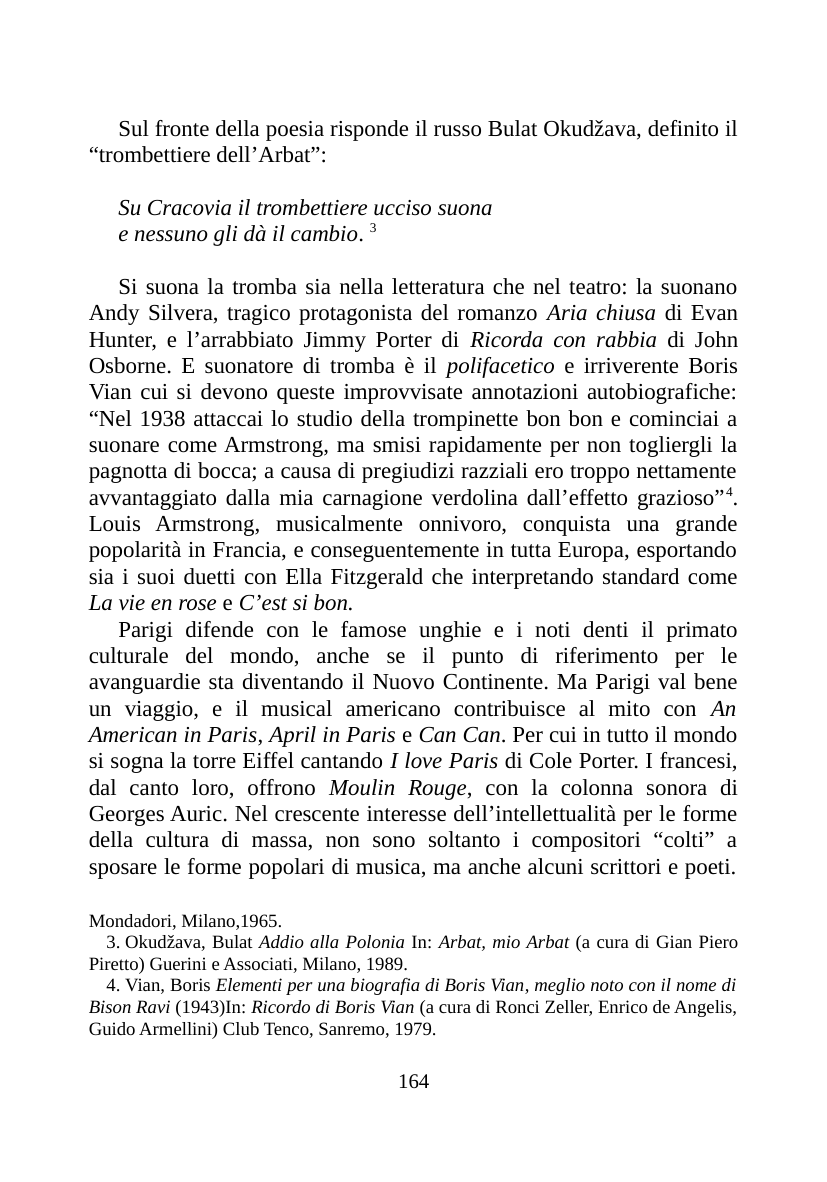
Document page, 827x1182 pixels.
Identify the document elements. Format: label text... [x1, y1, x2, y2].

text e nessuno gli dà il cambio. [88, 220, 738, 247]
text Vian, Boris Elementi per una biografia di Boris Vian, meglio noto con il nome di Bison Ravi (1943)In: Ricordo di Boris Vian (a cura di Ronci Zeller, Enrico de Angelis, Guido Armellini) Club Tenco, Sanremo, 1979. [88, 974, 738, 1039]
text Mondadori, Milano,1965. [88, 910, 738, 931]
text Su Cracovia il trombettiere ucciso suona [88, 194, 738, 220]
text Parigi difende con le famose unghie e i noti denti il primato culturale del mondo, anche se il punto di riferimento per le avanguardie sta diventando il Nuovo Continente. Ma Parigi val bene un viaggio, e il musical americano contribuisce al mito con An American in Paris, April in Paris e Can Can. Per cui in tutto il mondo si sogna la torre Eiffel cantando I love Paris di Cole Porter. I francesi, dal canto loro, offrono Moulin Rouge, con la colonna sonora di Georges Auric. Nel crescente interesse dell’intellettualità per le forme della cultura di massa, non sono soltanto i compositori “colti” a sposare le forme popolari di musica, ma anche alcuni scrittori e poeti. [88, 616, 738, 879]
text Okudžava, Bulat Addio alla Polonia In: Arbat, mio Arbat (a cura di Gian Piero Piretto) Guerini e Associati, Milano, 1989. [88, 931, 738, 974]
text Si suona la tromba sia nella letteratura che nel teatro: la suonano Andy Silvera, tragico protagonista del romanzo Aria chiusa di Evan Hunter, e l’arrabbiato Jimmy Porter di Ricorda con rabbia di John Osborne. E suonatore di tromba è il polifacetico e irriverente Boris Vian cui si devono queste improvvisate annotazioni autobiografiche: “Nel 1938 attaccai lo studio della trompinette bon bon e cominciai a suonare come Armstrong, ma smisi rapidamente per non togliergli la pagnotta di bocca; a causa di pregiudizi razziali ero troppo nettamente avvantaggiato dalla mia carnagione verdolina dall’effetto grazioso”. Louis Armstrong, musicalmente onnivoro, conquista una grande popolarità in Francia, e conseguentemente in tutta Europa, esportando sia i suoi duetti con Ella Fitzgerald che interpretando standard come La vie en rose e C’est si bon. [88, 273, 738, 616]
text Sul fronte della poesia risponde il russo Bulat Okudžava, definito il “trombettiere dell’Arbat”: [88, 115, 738, 168]
